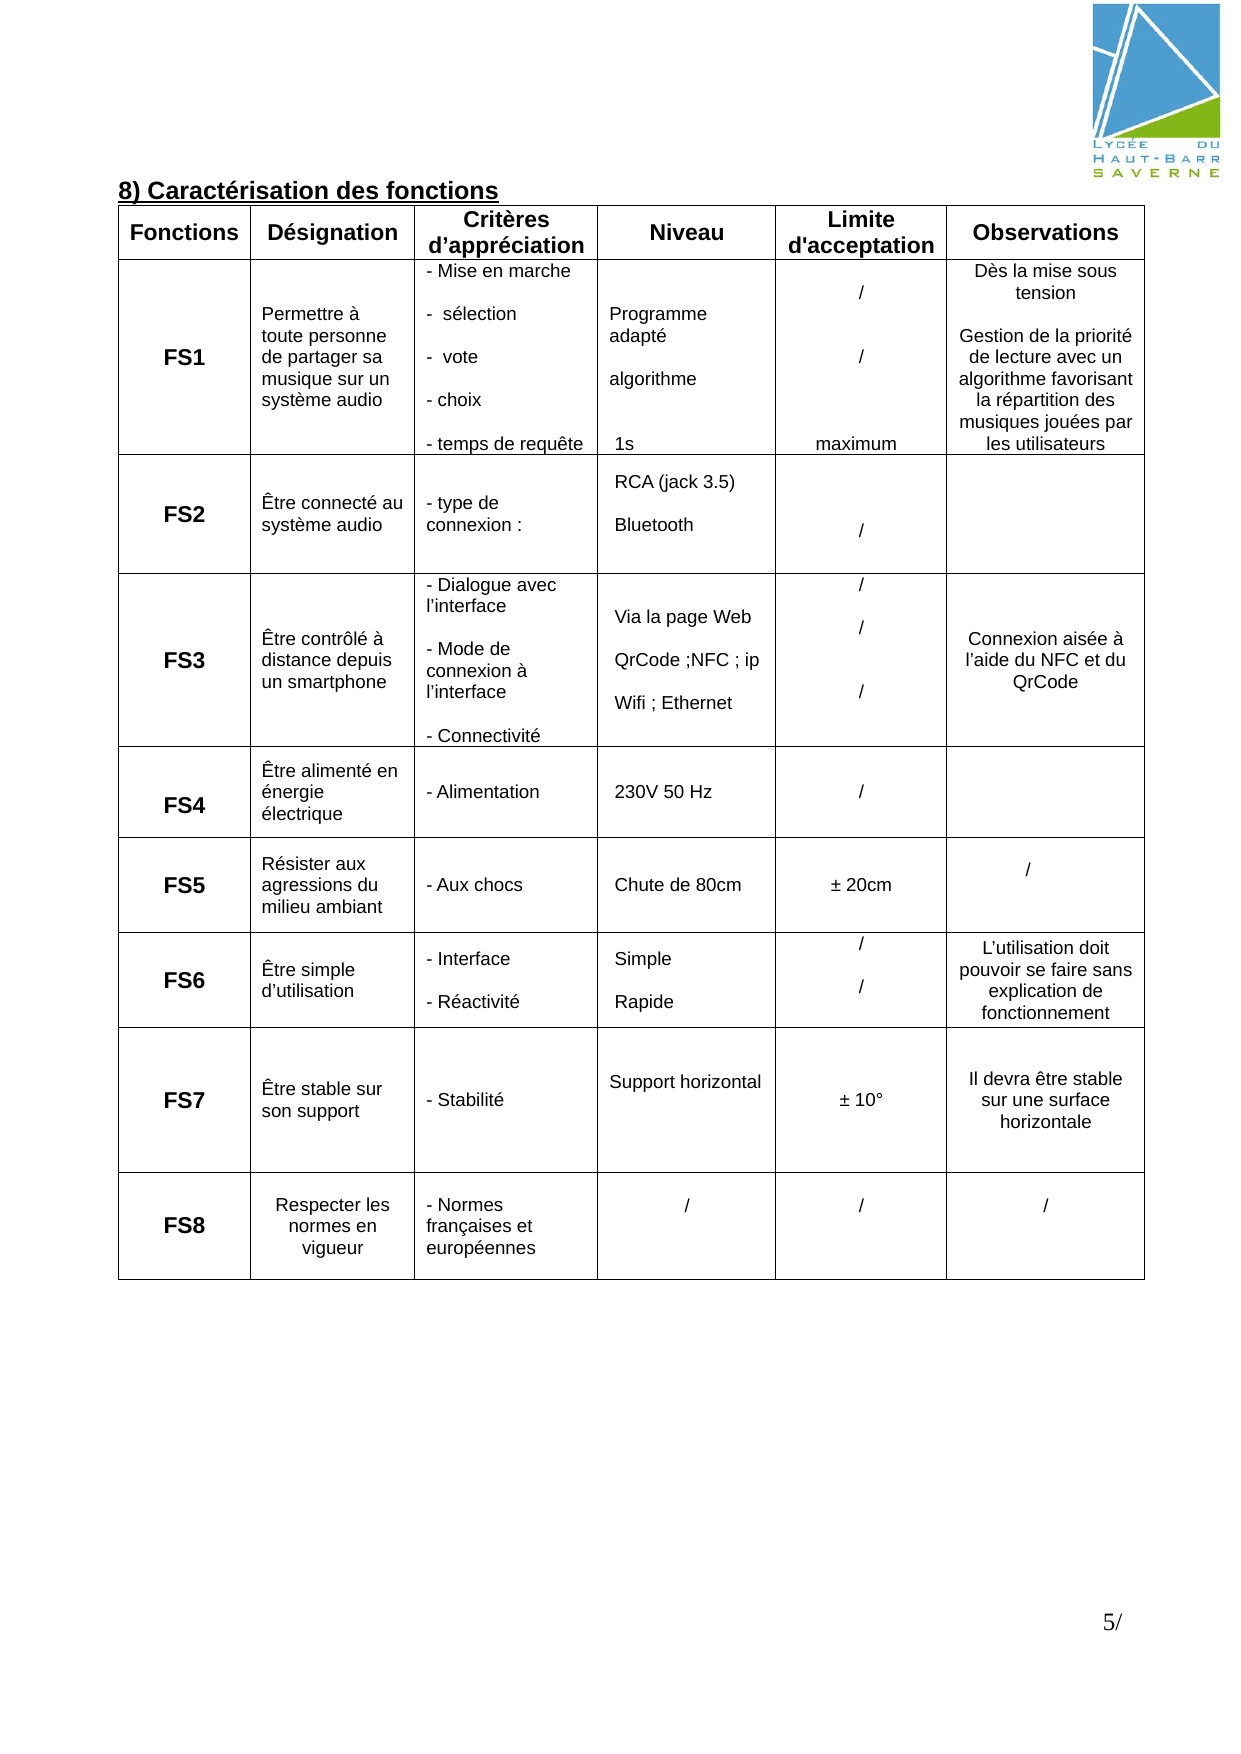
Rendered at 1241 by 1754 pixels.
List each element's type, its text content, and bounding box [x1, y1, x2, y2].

table_cell / [947, 838, 1144, 932]
table_header Désignation [251, 206, 414, 259]
table_cell / / / [776, 574, 946, 746]
table_cell - Normes françaises et européennes [415, 1173, 597, 1278]
table_cell 230V 50 Hz [598, 747, 775, 837]
table_cell Via la page Web QrCode ;NFC ; ip Wifi ; Ethernet [598, 574, 775, 746]
table_cell FS6 [119, 933, 250, 1027]
table_cell Être stable sur son support [251, 1028, 414, 1172]
table_cell / / [776, 933, 946, 1027]
table_cell L’utilisation doit pouvoir se faire sans explication de fonctionnement [947, 933, 1144, 1027]
table_cell - Interface - Réactivité [415, 933, 597, 1027]
table_cell FS2 [119, 455, 250, 572]
table_cell / [776, 747, 946, 837]
table_cell - type de connexion : [415, 455, 597, 572]
table_cell FS7 [119, 1028, 250, 1172]
table_cell Dès la mise sous tension Gestion de la priorité de lecture avec un algorithme favorisant la répartition des musiques jouées par les utilisateurs [947, 260, 1144, 454]
table_cell / [776, 455, 946, 572]
table_header Critères d’appréciation [415, 206, 597, 259]
table_cell Être simple d’utilisation [251, 933, 414, 1027]
table_cell FS4 [119, 747, 250, 837]
table_cell - Dialogue avec l’interface - Mode de connexion à l’interface - Connectivité [415, 574, 597, 746]
table_cell FS8 [119, 1173, 250, 1278]
table_cell [947, 747, 1144, 837]
table_header Niveau [598, 206, 775, 259]
table_header Observations [947, 206, 1144, 259]
table_cell Être contrôlé à distance depuis un smartphone [251, 574, 414, 746]
table_cell ± 10° [776, 1028, 946, 1172]
table_cell Il devra être stable sur une surface horizontale [947, 1028, 1144, 1172]
text 8) Caractérisation des fonctions [118, 176, 1122, 205]
table_cell - Alimentation [415, 747, 597, 837]
table_cell - Stabilité [415, 1028, 597, 1172]
table_cell Support horizontal [598, 1028, 775, 1172]
picture [1087, 0, 1224, 185]
table_cell / [947, 1173, 1144, 1278]
table_cell RCA (jack 3.5) Bluetooth [598, 455, 775, 572]
table_cell / / maximum [776, 260, 946, 454]
table_cell FS5 [119, 838, 250, 932]
table_cell Être connecté au système audio [251, 455, 414, 572]
table_cell Respecter les normes en vigueur [251, 1173, 414, 1278]
table_cell FS3 [119, 574, 250, 746]
table_cell ± 20cm [776, 838, 946, 932]
table_cell FS1 [119, 260, 250, 454]
table_cell / [598, 1173, 775, 1278]
table_cell - Mise en marche - sélection - vote - choix - temps de requête [415, 260, 597, 454]
table_header Limite d'acceptation [776, 206, 946, 259]
table_cell Simple Rapide [598, 933, 775, 1027]
table_cell Résister aux agressions du milieu ambiant [251, 838, 414, 932]
table_cell / [776, 1173, 946, 1278]
table_cell Être alimenté en énergie électrique [251, 747, 414, 837]
table_cell Permettre à toute personne de partager sa musique sur un système audio [251, 260, 414, 454]
table_header Fonctions [119, 206, 250, 259]
table_cell Programme adapté algorithme 1s [598, 260, 775, 454]
table_cell Connexion aisée à l’aide du NFC et du QrCode [947, 574, 1144, 746]
table_cell [947, 455, 1144, 572]
table_cell Chute de 80cm [598, 838, 775, 932]
table_cell - Aux chocs [415, 838, 597, 932]
